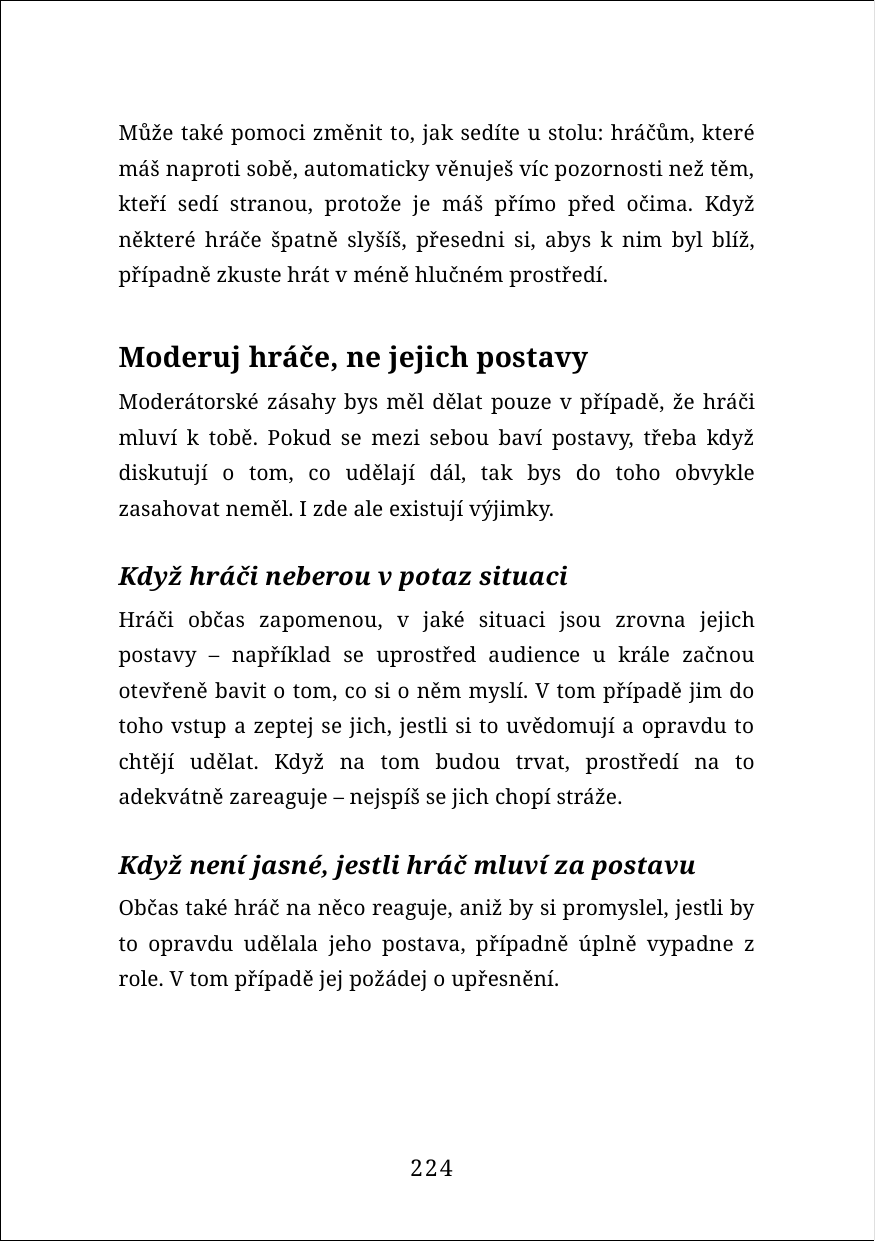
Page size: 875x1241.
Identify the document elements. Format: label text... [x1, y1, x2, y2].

text Může také pomoci změnit to, jak sedíte u stolu: hráčům, které máš naproti sobě, automaticky věnuješ víc pozornosti než těm, kteří sedí stranou, protože je máš přímo před očima. Když některé hráče špatně slyšíš, přesedni si, abys k nim byl blíž, případně zkuste hrát v méně hlučném prostředí. [118, 118, 756, 289]
text Moderátorské zásahy bys měl dělat pouze v případě, že hráči mluví k tobě. Pokud se mezi sebou baví postavy, třeba když diskutují o tom, co udělají dál, tak bys do toho obvykle zasahovat neměl. I zde ale existují výjimky. [118, 387, 756, 522]
text Hráči občas zapomenou, v jaké situaci jsou zrovna jejich postavy – například se uprostřed audience u krále začnou otevřeně bavit o tom, co si o něm myslí. V tom případě jim do toho vstup a zeptej se jich, jestli si to uvědomují a opravdu to chtějí udělat. Když na tom budou trvat, prostředí na to adekvátně zareaguje – nejspíš se jich chopí stráže. [118, 605, 756, 811]
subtitle Moderuj hráče, ne jejich postavy [118, 337, 756, 376]
subtitle Když hráči neberou v potaz situaci [118, 559, 756, 593]
text Občas také hráč na něco reaguje, aniž by si promyslel, jestli by to opravdu udělala jeho postava, případně úplně vypadne z role. V tom případě jej požádej o upřesnění. [118, 893, 756, 993]
subtitle Když není jasné, jestli hráč mluví za postavu [118, 847, 756, 881]
